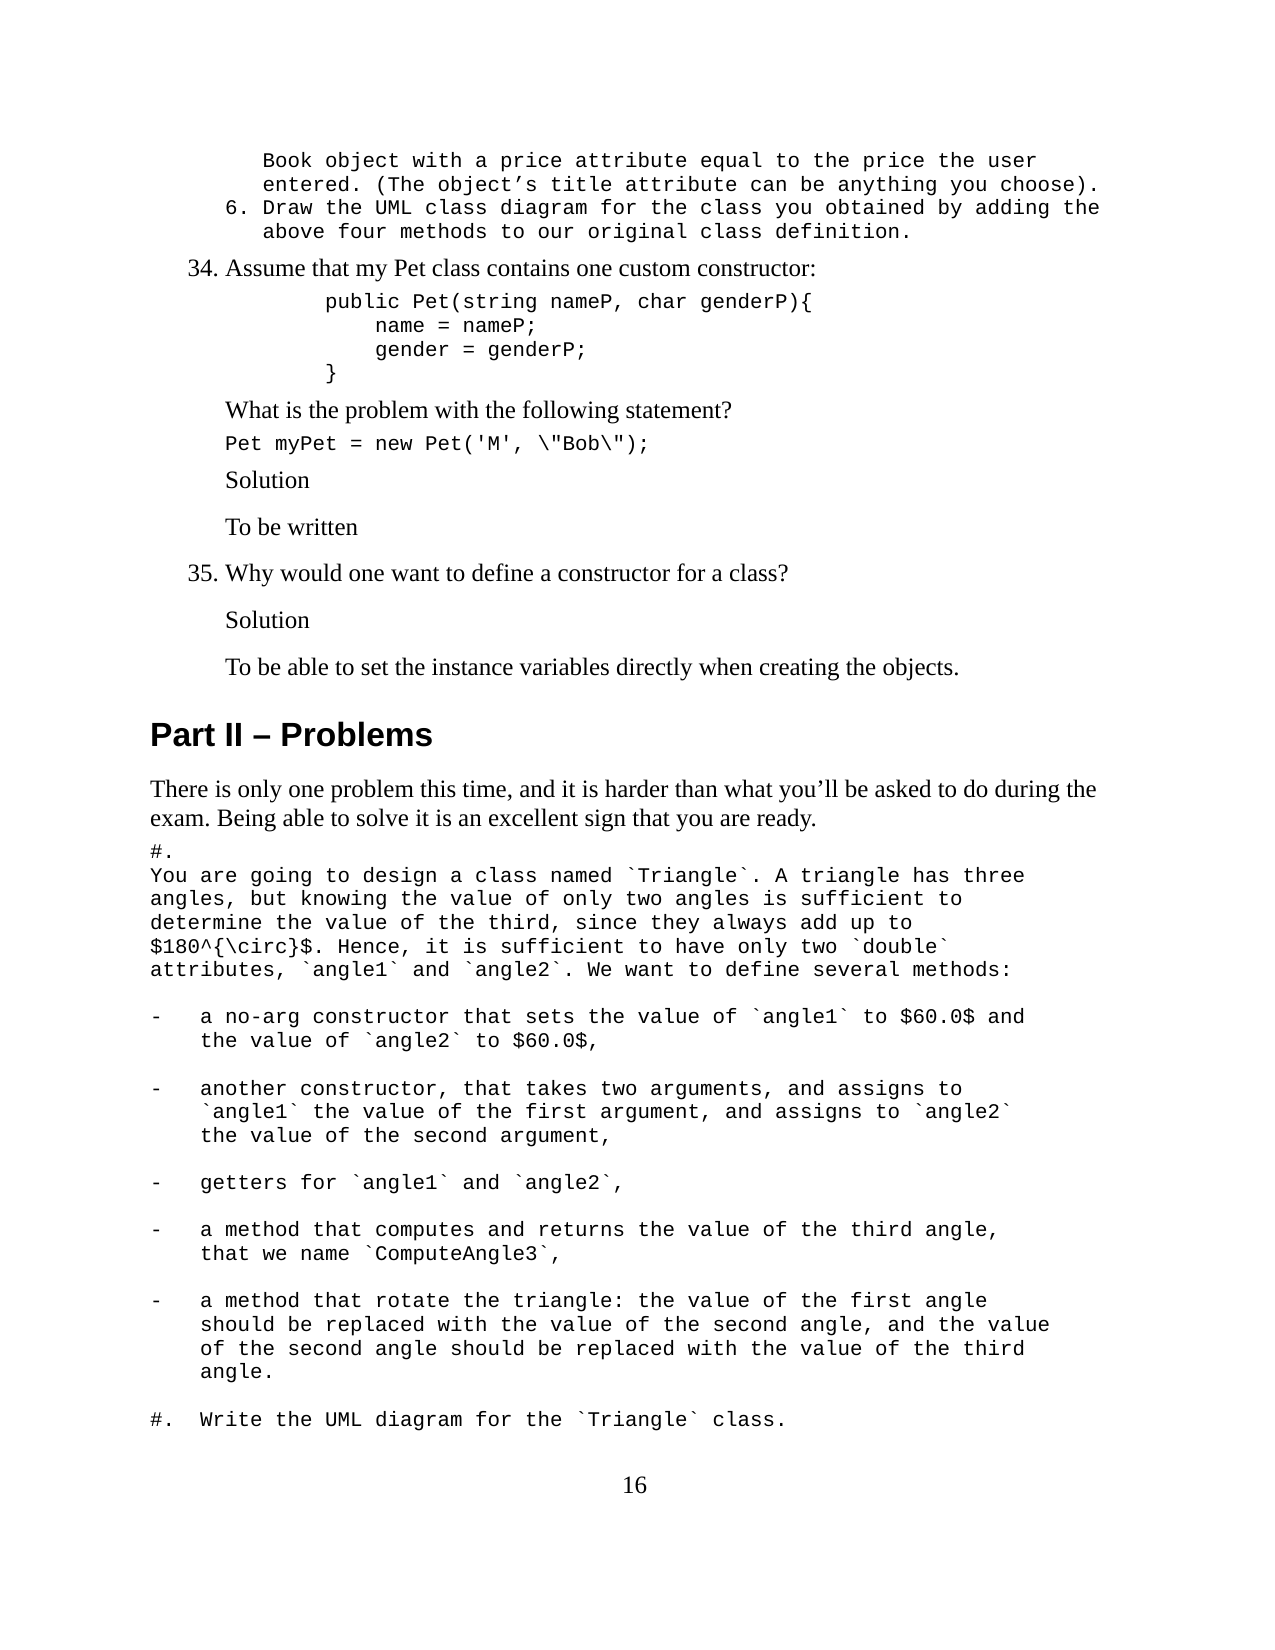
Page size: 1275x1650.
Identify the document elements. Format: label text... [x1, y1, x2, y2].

text - getters for `angle1` and `angle2`, [150, 1172, 1125, 1196]
text You are going to design a class named `Triangle`. A triangle has three [150, 865, 1125, 888]
list Solution [187, 605, 1125, 634]
text angles, but knowing the value of only two angles is sufficient to [150, 888, 1125, 912]
text determine the value of the third, since they always add up to [150, 912, 1125, 936]
text angle. [150, 1361, 1125, 1385]
text #. [150, 841, 1125, 865]
text #. Write the UML diagram for the `Triangle` class. [150, 1408, 1125, 1432]
text the value of the second argument, [150, 1125, 1125, 1148]
subtitle Part II – Problems [150, 714, 1125, 753]
list Solution [187, 465, 1125, 494]
text should be replaced with the value of the second angle, and the value [150, 1314, 1125, 1338]
text `angle1` the value of the first argument, and assigns to `angle2` [150, 1101, 1125, 1125]
list To be written [187, 512, 1125, 541]
text $180^{\circ}$. Hence, it is sufficient to have only two `double` [150, 936, 1125, 959]
list What is the problem with the following statement? [187, 395, 1125, 423]
text There is only one problem this time, and it is harder than what you’ll be asked to do during the exam. Being able to solve it is an excellent sign that you are ready. [150, 774, 1125, 832]
text - another constructor, that takes two arguments, and assigns to [150, 1077, 1125, 1101]
text attributes, `angle1` and `angle2`. We want to define several methods: [150, 959, 1125, 983]
text - a method that computes and returns the value of the third angle, [150, 1219, 1125, 1243]
list Book object with a price attribute equal to the price the user entered. (The object’s title attribute can be anything you choose). [225, 150, 1125, 197]
list name = nameP; [187, 315, 1125, 338]
list To be able to set the instance variables directly when creating the objects. [187, 652, 1125, 681]
text of the second angle should be replaced with the value of the third [150, 1338, 1125, 1361]
text - a method that rotate the triangle: the value of the first angle [150, 1290, 1125, 1314]
list Draw the UML class diagram for the class you obtained by adding the above four methods to our original class definition. [225, 197, 1125, 244]
list Assume that my Pet class contains one custom constructor: [187, 253, 1125, 282]
text the value of `angle2` to $60.0$, [150, 1030, 1125, 1054]
list gender = genderP; [187, 338, 1125, 362]
list Pet myPet = new Pet('M', \"Bob\"); [187, 432, 1125, 456]
text - a no-arg constructor that sets the value of `angle1` to $60.0$ and [150, 1007, 1125, 1030]
list public Pet(string nameP, char genderP){ [187, 291, 1125, 315]
text that we name `ComputeAngle3`, [150, 1243, 1125, 1267]
list Why would one want to define a constructor for a class? [187, 558, 1125, 587]
list } [187, 362, 1125, 386]
